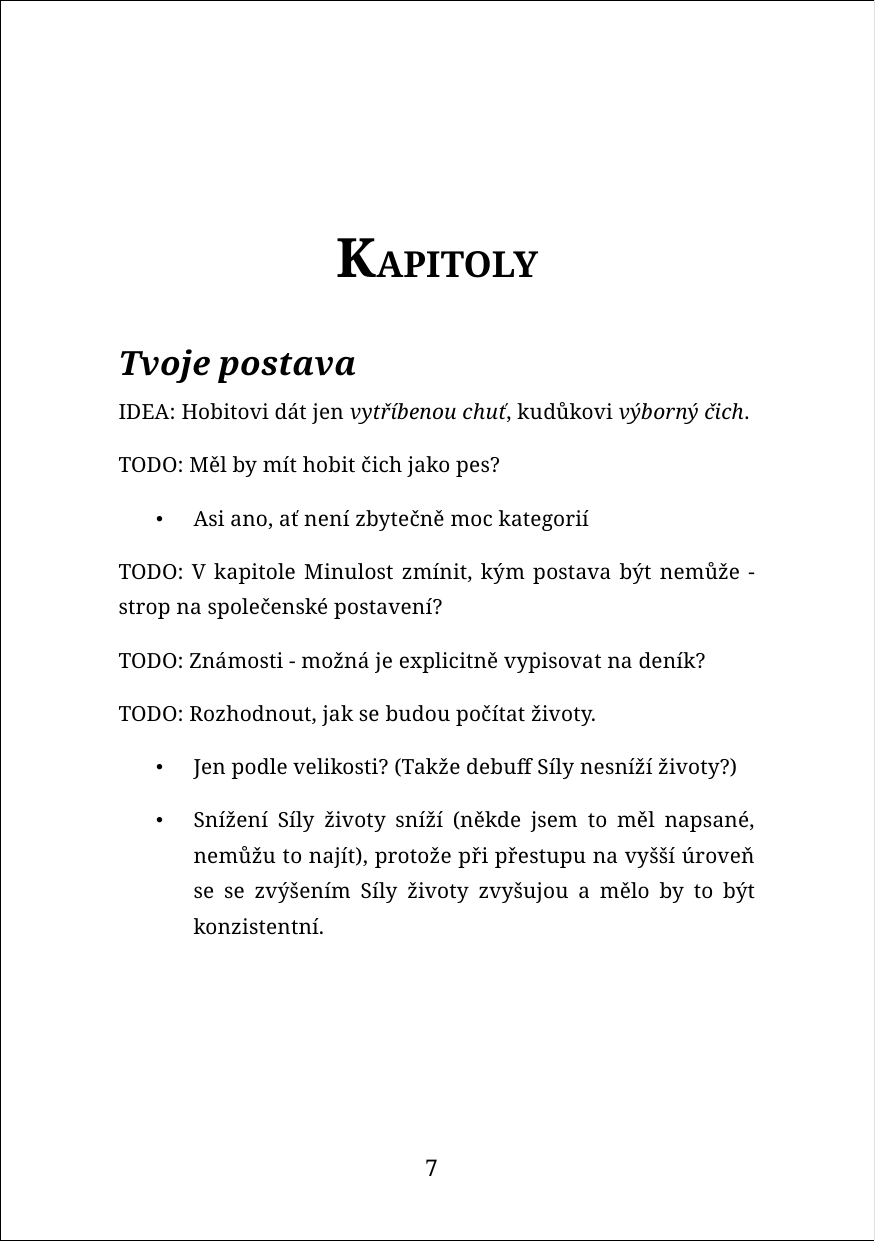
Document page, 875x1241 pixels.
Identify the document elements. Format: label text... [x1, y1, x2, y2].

text TODO: Známosti - možná je explicitně vypisovat na deník? [118, 646, 756, 674]
text TODO: Měl by mít hobit čich jako pes? [118, 451, 756, 479]
list Snížení Síly životy sníží (někde jsem to měl napsané, nemůžu to najít), protože při přestupu na vyšší úroveň se se zvýšením Síly životy zvyšujou a mělo by to být konzistentní. [156, 805, 756, 940]
text TODO: V kapitole Minulost zmínit, kým postava být nemůže - strop na společenské postavení? [118, 557, 756, 621]
text TODO: Rozhodnout, jak se budou počítat životy. [118, 699, 756, 727]
subtitle Tvoje postava [118, 340, 756, 386]
text IDEA: Hobitovi dát jen vytříbenou chuť, kudůkovi výborný čich. [118, 397, 756, 426]
list Asi ano, ať není zbytečně moc kategorií [156, 504, 756, 532]
subtitle Kapitoly [118, 219, 756, 293]
list Jen podle velikosti? (Takže debuff Síly nesníží životy?) [156, 752, 756, 781]
